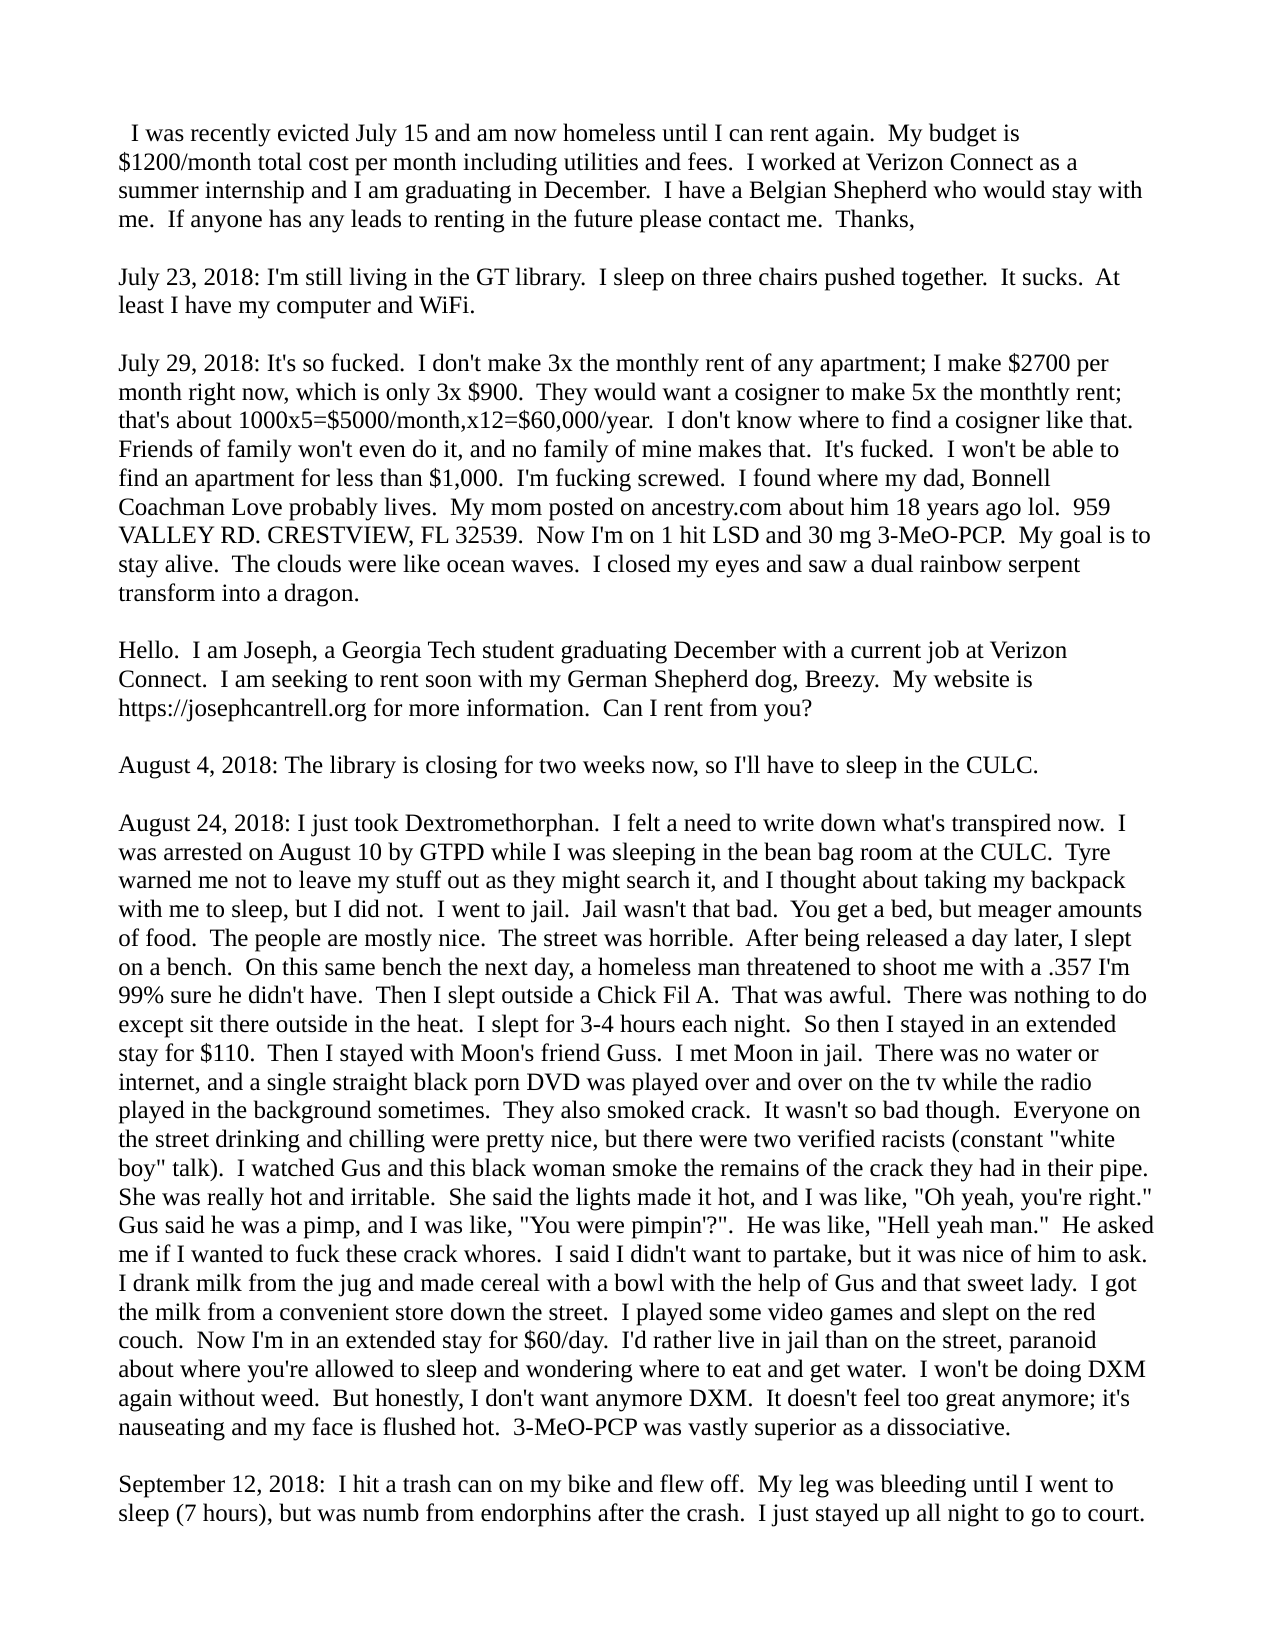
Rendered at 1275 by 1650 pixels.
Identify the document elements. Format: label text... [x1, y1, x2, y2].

text Hello. I am Joseph, a Georgia Tech student graduating December with a current job at Verizon Connect. I am seeking to rent soon with my German Shepherd dog, Breezy. My website is https://josephcantrell.org for more information. Can I rent from you? [118, 636, 1157, 722]
text July 23, 2018: I'm still living in the GT library. I sleep on three chairs pushed together. It sucks. At least I have my computer and WiFi. [118, 262, 1157, 319]
text I was recently evicted July 15 and am now homeless until I can rent again. My budget is $1200/month total cost per month including utilities and fees. I worked at Verizon Connect as a summer internship and I am graduating in December. I have a Belgian Shepherd who would stay with me. If anyone has any leads to renting in the future please contact me. Thanks, [118, 118, 1157, 233]
text September 12, 2018: I hit a trash can on my bike and flew off. My leg was bleeding until I went to sleep (7 hours), but was numb from endorphins after the crash. I just stayed up all night to go to court. [118, 1469, 1157, 1527]
text August 4, 2018: The library is closing for two weeks now, so I'll have to sleep in the CULC. [118, 751, 1157, 779]
text July 29, 2018: It's so fucked. I don't make 3x the monthly rent of any apartment; I make $2700 per month right now, which is only 3x $900. They would want a cosigner to make 5x the monthtly rent; that's about 1000x5=$5000/month,x12=$60,000/year. I don't know where to find a cosigner like that. Friends of family won't even do it, and no family of mine makes that. It's fucked. I won't be able to find an apartment for less than $1,000. I'm fucking screwed. I found where my dad, Bonnell Coachman Love probably lives. My mom posted on ancestry.com about him 18 years ago lol. 959 VALLEY RD. CRESTVIEW, FL 32539. Now I'm on 1 hit LSD and 30 mg 3-MeO-PCP. My goal is to stay alive. The clouds were like ocean waves. I closed my eyes and saw a dual rainbow serpent transform into a dragon. [118, 348, 1157, 607]
text August 24, 2018: I just took Dextromethorphan. I felt a need to write down what's transpired now. I was arrested on August 10 by GTPD while I was sleeping in the bean bag room at the CULC. Tyre warned me not to leave my stuff out as they might search it, and I thought about taking my backpack with me to sleep, but I did not. I went to jail. Jail wasn't that bad. You get a bed, but meager amounts of food. The people are mostly nice. The street was horrible. After being released a day later, I slept on a bench. On this same bench the next day, a homeless man threatened to shoot me with a .357 I'm 99% sure he didn't have. Then I slept outside a Chick Fil A. That was awful. There was nothing to do except sit there outside in the heat. I slept for 3-4 hours each night. So then I stayed in an extended stay for $110. Then I stayed with Moon's friend Guss. I met Moon in jail. There was no water or internet, and a single straight black porn DVD was played over and over on the tv while the radio played in the background sometimes. They also smoked crack. It wasn't so bad though. Everyone on the street drinking and chilling were pretty nice, but there were two verified racists (constant "white boy" talk). I watched Gus and this black woman smoke the remains of the crack they had in their pipe. She was really hot and irritable. She said the lights made it hot, and I was like, "Oh yeah, you're right." Gus said he was a pimp, and I was like, "You were pimpin'?". He was like, "Hell yeah man." He asked me if I wanted to fuck these crack whores. I said I didn't want to partake, but it was nice of him to ask. I drank milk from the jug and made cereal with a bowl with the help of Gus and that sweet lady. I got the milk from a convenient store down the street. I played some video games and slept on the red couch. Now I'm in an extended stay for $60/day. I'd rather live in jail than on the street, paranoid about where you're allowed to sleep and wondering where to eat and get water. I won't be doing DXM again without weed. But honestly, I don't want anymore DXM. It doesn't feel too great anymore; it's nauseating and my face is flushed hot. 3-MeO-PCP was vastly superior as a dissociative. [118, 808, 1157, 1441]
